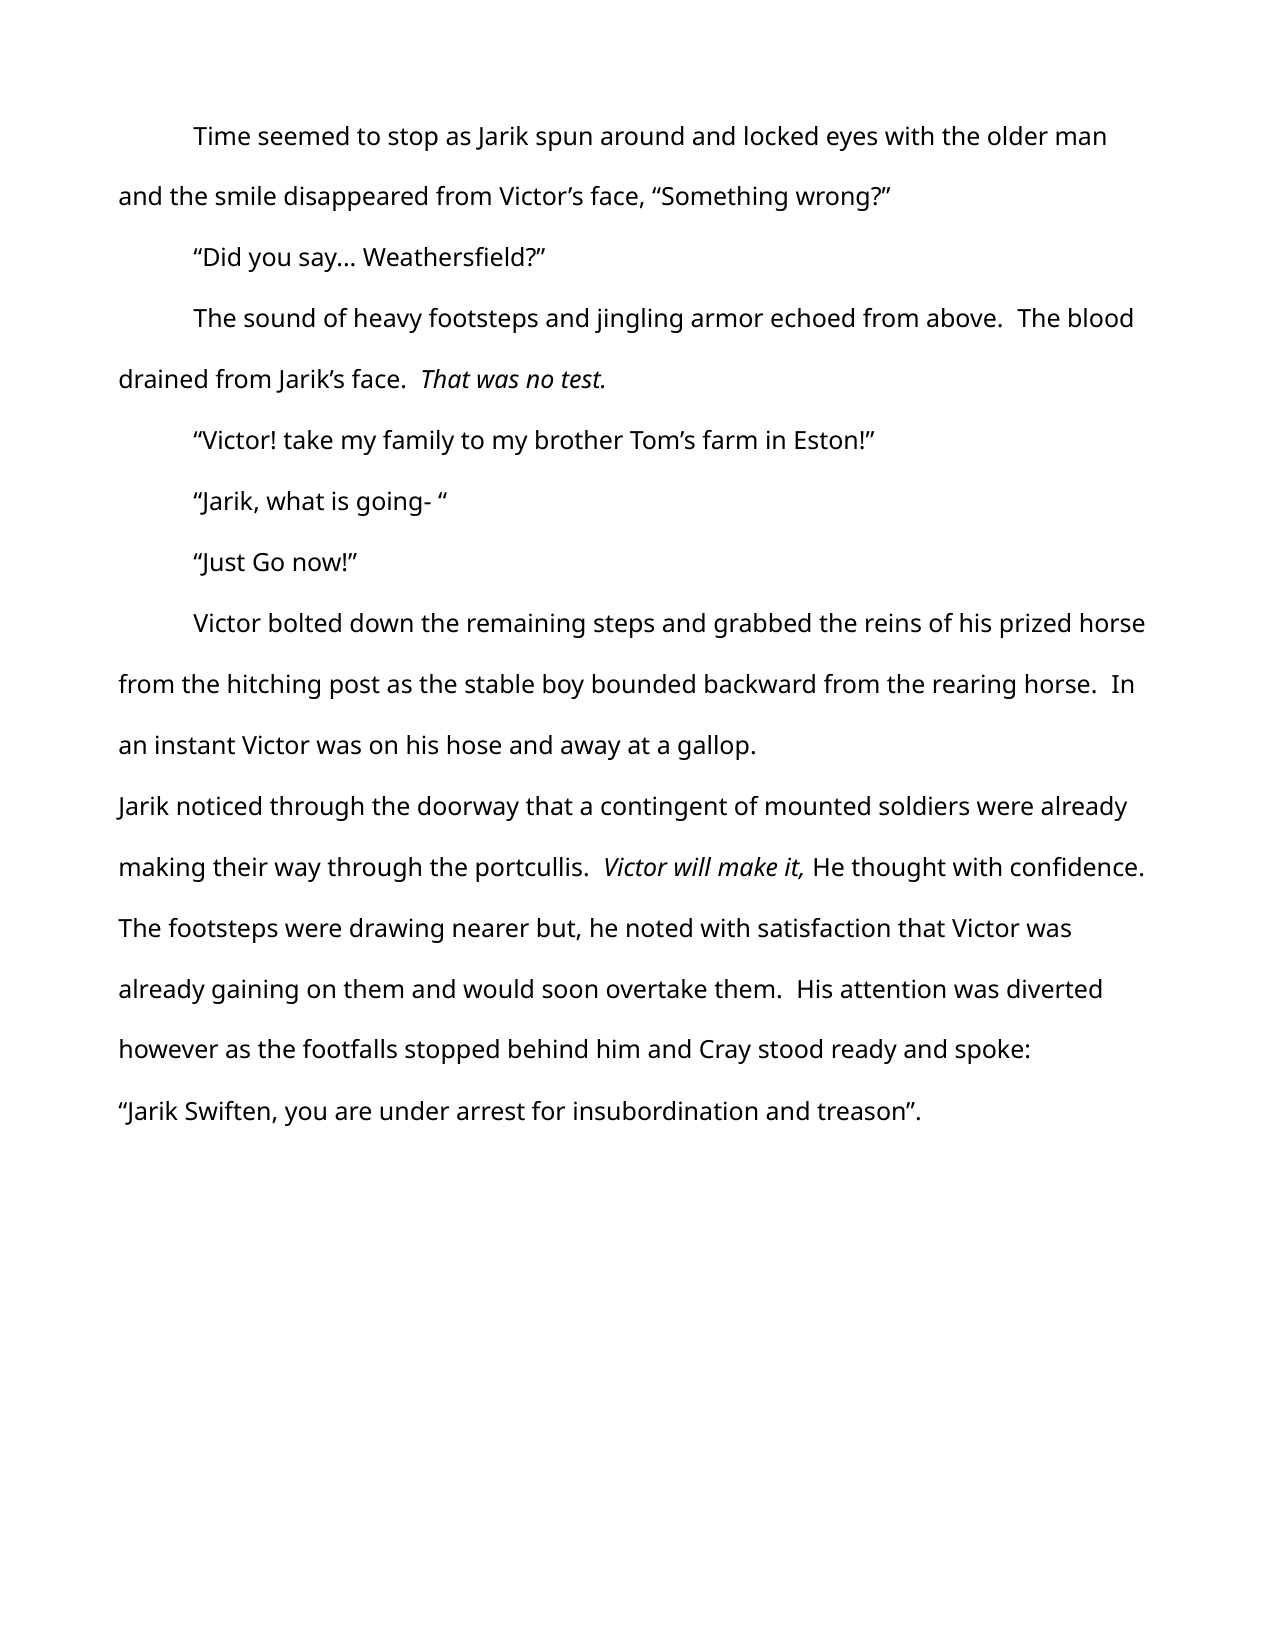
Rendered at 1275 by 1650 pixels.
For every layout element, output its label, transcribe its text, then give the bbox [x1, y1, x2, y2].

text “Just Go now!” [118, 545, 1157, 579]
text Time seemed to stop as Jarik spun around and locked eyes with the older man and the smile disappeared from Victor’s face, “Something wrong?” [118, 118, 1157, 213]
text “Did you say... Weathersfield?” [118, 240, 1157, 274]
text “Jarik Swiften, you are under arrest for insubordination and treason”. [118, 1093, 1157, 1127]
text The sound of heavy footsteps and jingling armor echoed from above. The blood drained from Jarik’s face. That was no test. [118, 301, 1157, 396]
text “Jarik, what is going- “ [118, 484, 1157, 518]
text Jarik noticed through the doorway that a contingent of mounted soldiers were already making their way through the portcullis. Victor will make it, He thought with confidence. The footsteps were drawing nearer but, he noted with satisfaction that Victor was already gaining on them and would soon overtake them. His attention was diverted however as the footfalls stopped behind him and Cray stood ready and spoke: [118, 788, 1157, 1066]
text Victor bolted down the remaining steps and grabbed the reins of his prized horse from the hitching post as the stable boy bounded backward from the rearing horse. In an instant Victor was on his hose and away at a gallop. [118, 606, 1157, 762]
text “Victor! take my family to my brother Tom’s farm in Eston!” [118, 423, 1157, 457]
